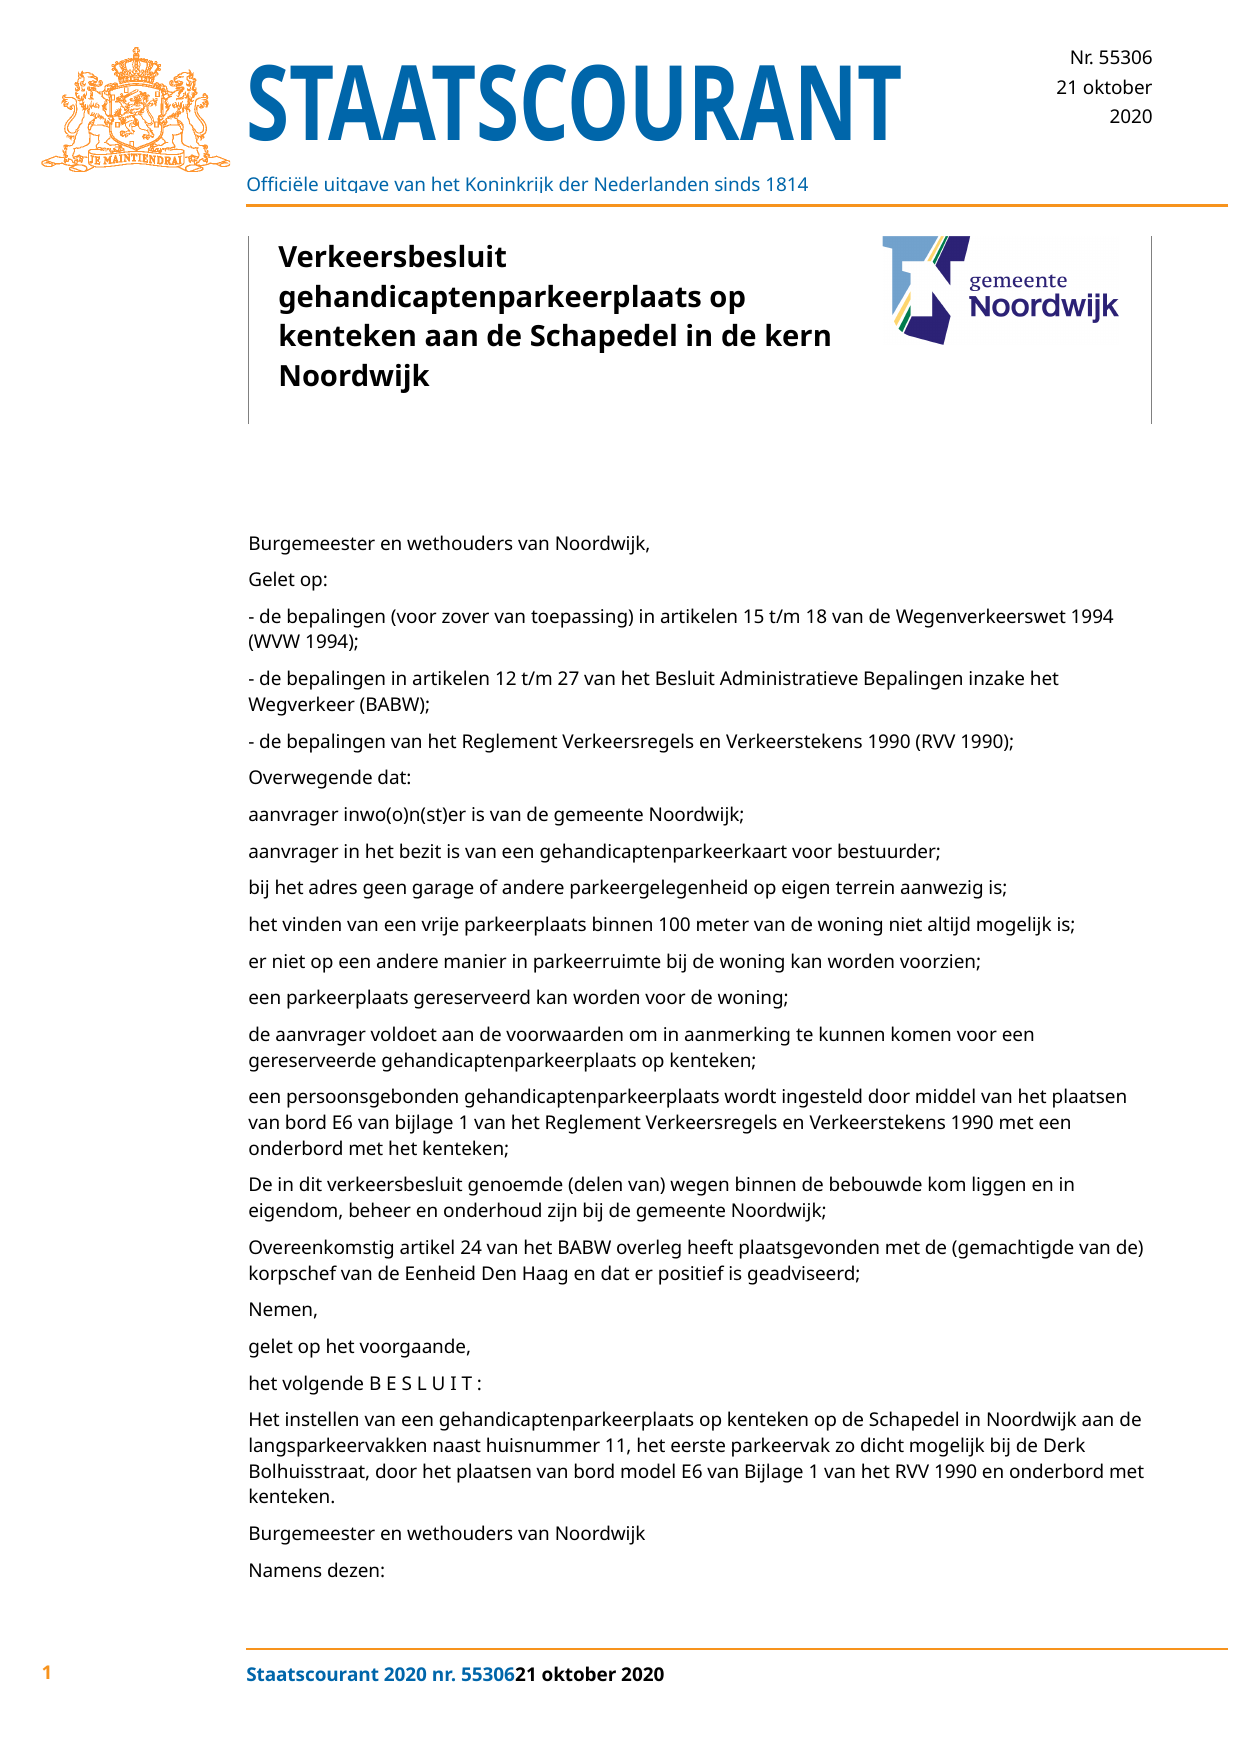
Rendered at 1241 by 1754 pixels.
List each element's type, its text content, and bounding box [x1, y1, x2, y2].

text het vinden van een vrije parkeerplaats binnen 100 meter van de woning niet altijd mogelijk is; [248, 911, 1152, 937]
text gelet op het voorgaande, [248, 1333, 1152, 1359]
text Nemen, [248, 1296, 1152, 1322]
picture [882, 236, 1119, 345]
text Burgemeester en wethouders van Noordwijk [248, 1520, 1152, 1546]
text een parkeerplaats gereserveerd kan worden voor de woning; [248, 984, 1152, 1010]
text Het instellen van een gehandicaptenparkeerplaats op kenteken op de Schapedel in Noordwijk aan de langsparkeervakken naast huisnummer 11, het eerste parkeervak zo dicht mogelijk bij de Derk Bolhuisstraat, door het plaatsen van bord model E6 van Bijlage 1 van het RVV 1990 en onderbord met kenteken. [248, 1406, 1152, 1509]
text - de bepalingen van het Reglement Verkeersregels en Verkeerstekens 1990 (RVV 1990); [248, 728, 1152, 753]
text Overeenkomstig artikel 24 van het BABW overleg heeft plaatsgevonden met de (gemachtigde van de) korpschef van de Eenheid Den Haag en dat er positief is geadviseerd; [248, 1234, 1152, 1286]
text - de bepalingen in artikelen 12 t/m 27 van het Besluit Administratieve Bepalingen inzake het Wegverkeer (BABW); [248, 665, 1152, 717]
picture [41, 47, 231, 172]
text - de bepalingen (voor zover van toepassing) in artikelen 15 t/m 18 van de Wegenverkeerswet 1994 (WVW 1994); [248, 603, 1152, 654]
text bij het adres geen garage of andere parkeergelegenheid op eigen terrein aanwezig is; [248, 874, 1152, 900]
text het volgende B E S L U I T : [248, 1370, 1152, 1396]
table_header [850, 236, 1151, 424]
text er niet op een andere manier in parkeerruimte bij de woning kan worden voorzien; [248, 948, 1152, 973]
text Burgemeester en wethouders van Noordwijk, [248, 530, 1152, 555]
text De in dit verkeersbesluit genoemde (delen van) wegen binnen de bebouwde kom liggen en in eigendom, beheer en onderhoud zijn bij de gemeente Noordwijk; [248, 1172, 1152, 1223]
text Overwegende dat: [248, 764, 1152, 790]
text Gelet op: [248, 566, 1152, 592]
table_header Verkeersbesluit gehandicaptenparkeerplaats op kenteken aan de Schapedel in de kern Noordwijk [249, 236, 850, 424]
text aanvrager in het bezit is van een gehandicaptenparkeerkaart voor bestuurder; [248, 838, 1152, 863]
text de aanvrager voldoet aan de voorwaarden om in aanmerking te kunnen komen voor een gereserveerde gehandicaptenparkeerplaats op kenteken; [248, 1021, 1152, 1073]
text een persoonsgebonden gehandicaptenparkeerplaats wordt ingesteld door middel van het plaatsen van bord E6 van bijlage 1 van het Reglement Verkeersregels en Verkeerstekens 1990 met een onderbord met het kenteken; [248, 1083, 1152, 1161]
text aanvrager inwo(o)n(st)er is van de gemeente Noordwijk; [248, 801, 1152, 827]
text Namens dezen: [248, 1557, 1152, 1583]
